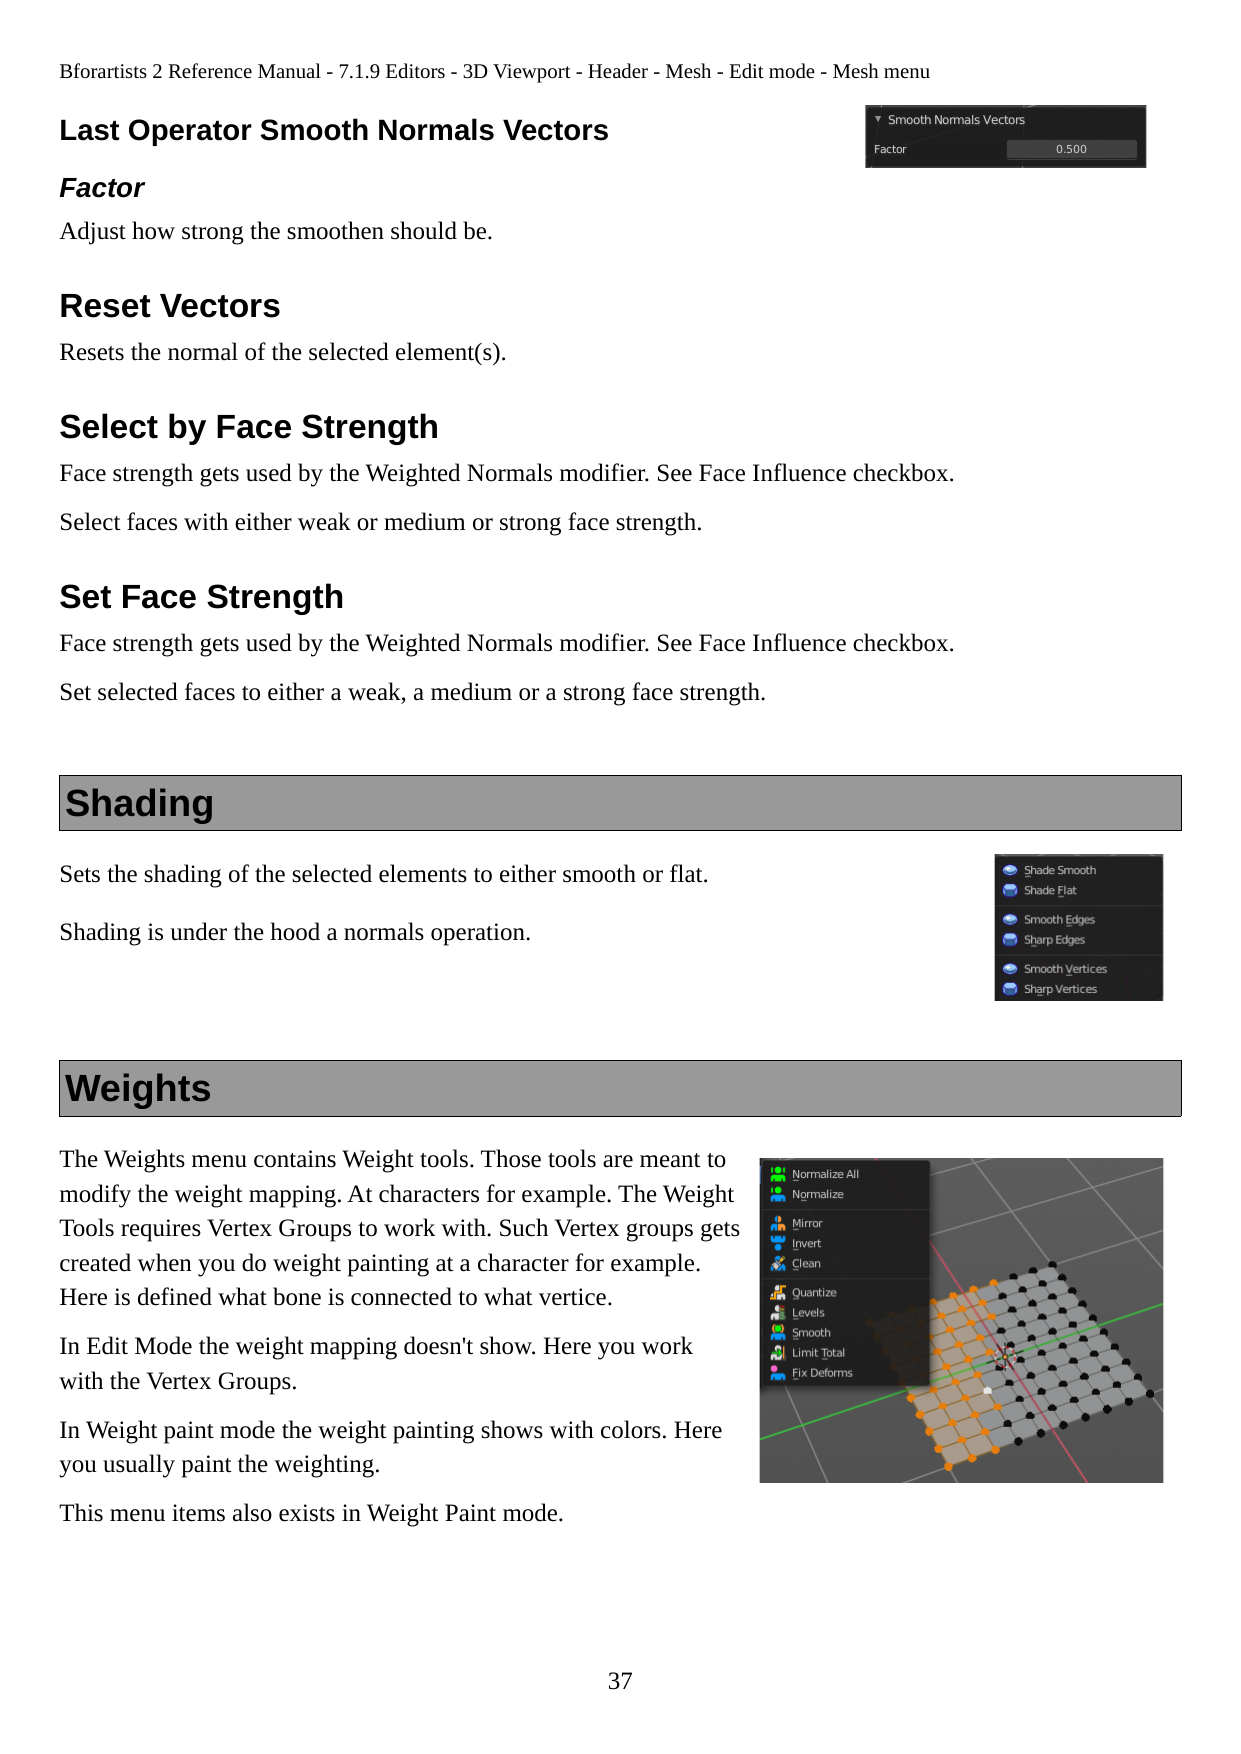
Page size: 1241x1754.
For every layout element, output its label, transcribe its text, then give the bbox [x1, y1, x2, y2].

subtitle Last Operator Smooth Normals Vectors [59, 113, 865, 146]
text In Weight paint mode the weight painting shows with colors. Here you usually paint the weighting. [59, 1415, 759, 1478]
subtitle Reset Vectors [59, 286, 1181, 324]
text Shading is under the hood a normals operation. [59, 917, 994, 945]
text This menu items also exists in Weight Paint mode. [59, 1498, 1181, 1527]
text Adjust how strong the smoothen should be. [59, 216, 1181, 244]
subtitle Select by Face Strength [59, 407, 1181, 445]
subtitle Set Face Strength [59, 577, 1181, 615]
text Face strength gets used by the Weighted Normals modifier. See Face Influence checkbox. [59, 458, 1181, 487]
picture [994, 854, 1164, 1001]
text Resets the normal of the selected element(s). [59, 337, 1181, 366]
picture [759, 1158, 1164, 1483]
text The Weights menu contains Weight tools. Those tools are meant to modify the weight mapping. At characters for example. The Weight Tools requires Vertex Groups to work with. Such Vertex groups gets created when you do weight painting at a character for example. Here is defined what bone is connected to what vertice. [59, 1144, 1181, 1311]
picture [865, 105, 1147, 168]
text Face strength gets used by the Weighted Normals modifier. See Face Influence checkbox. [59, 628, 1181, 657]
text Set selected faces to either a weak, a medium or a strong face strength. [59, 677, 1181, 706]
text Select faces with either weak or medium or strong face strength. [59, 507, 1181, 536]
table_header Shading [60, 776, 1181, 830]
subtitle Factor [59, 171, 1181, 203]
subtitle [1147, 113, 1181, 146]
text Sets the shading of the selected elements to either smooth or flat. [59, 859, 994, 888]
table_header Weights [60, 1061, 1181, 1116]
text In Edit Mode the weight mapping doesn't show. Here you work with the Vertex Groups. [59, 1331, 759, 1395]
